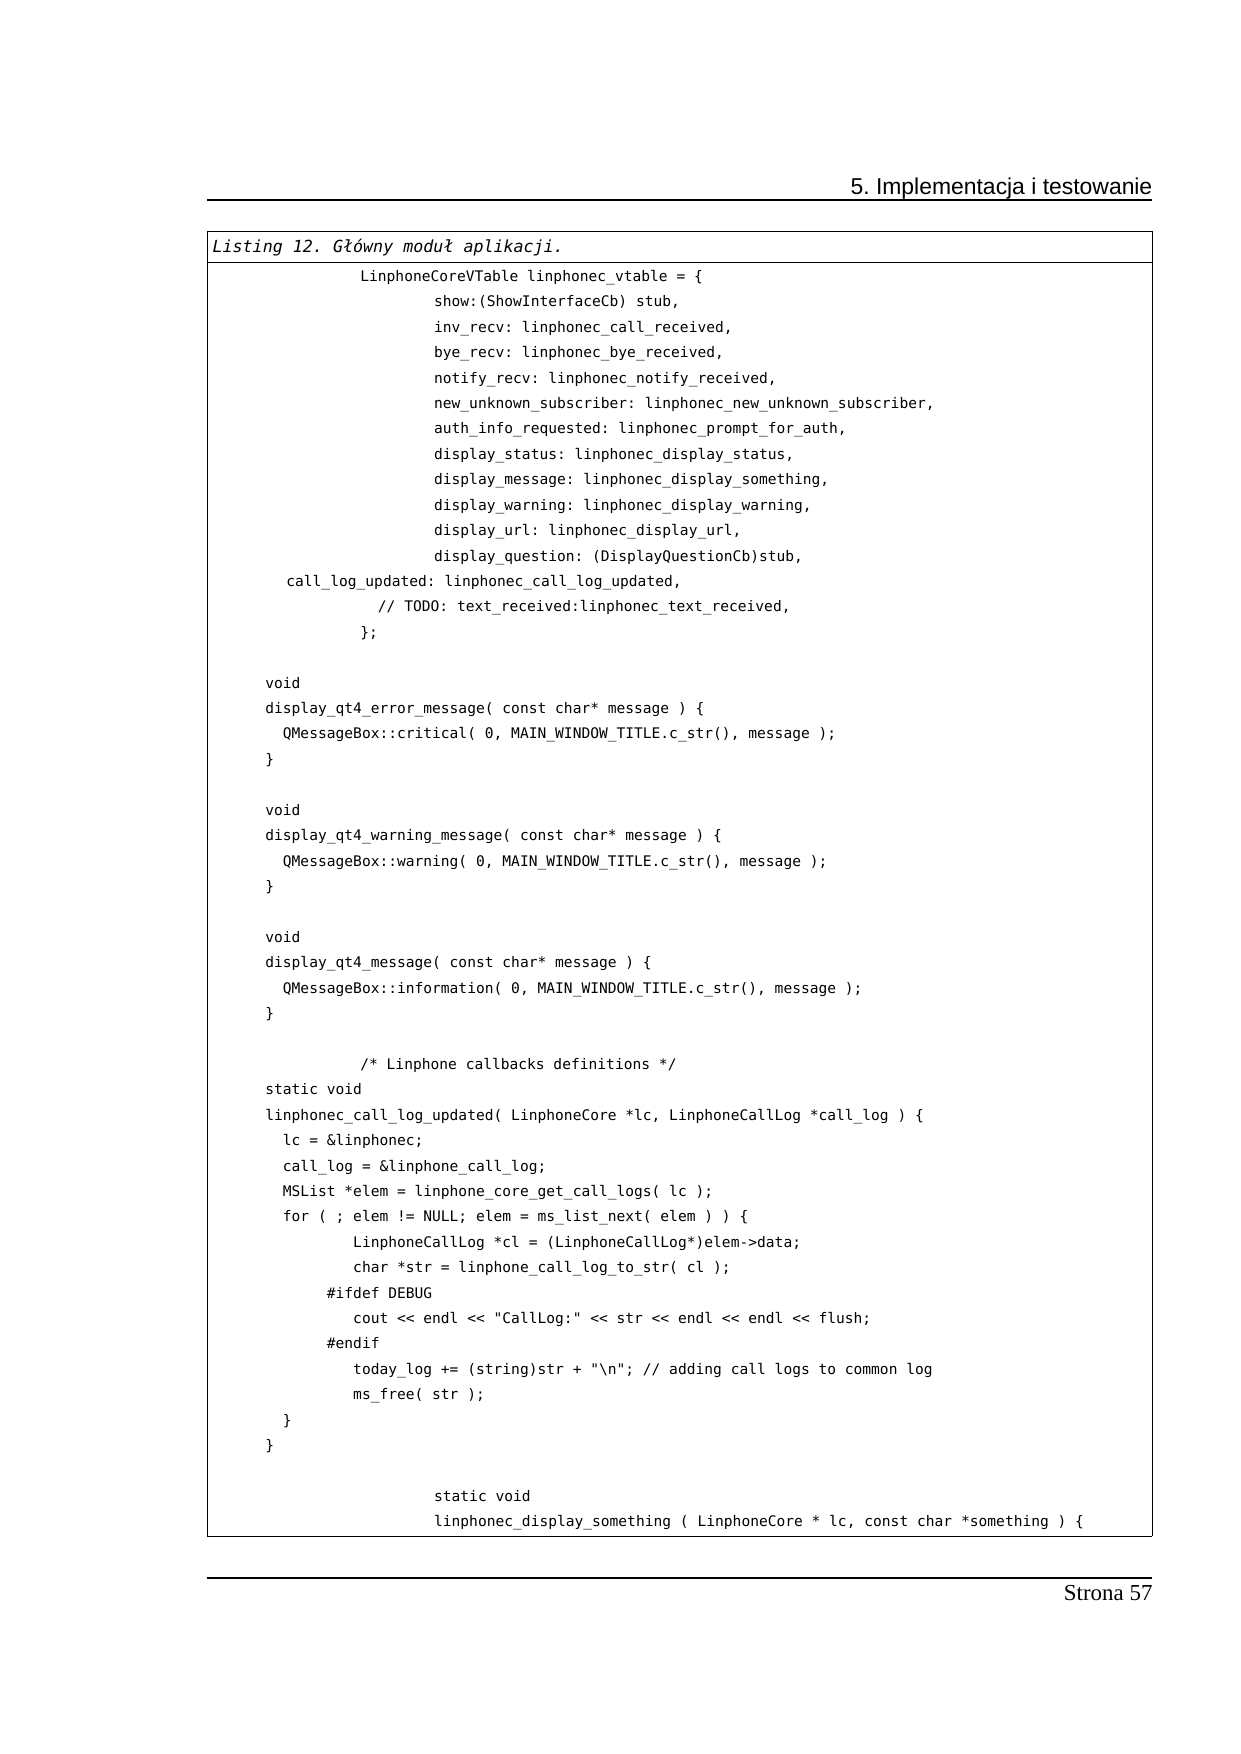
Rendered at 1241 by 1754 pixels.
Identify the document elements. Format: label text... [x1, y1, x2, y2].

table_cell LinphoneCoreVTable linphonec_vtable = { show:(ShowInterfaceCb) stub, inv_recv: linphonec_call_received, bye_recv: linphonec_bye_received, notify_recv: linphonec_notify_received, new_unknown_subscriber: linphonec_new_unknown_subscriber, auth_info_requested: linphonec_prompt_for_auth, display_status: linphonec_display_status, display_message: linphonec_display_something, display_warning: linphonec_display_warning, display_url: linphonec_display_url, display_question: (DisplayQuestionCb)stub, call_log_updated: linphonec_call_log_updated, // TODO: text_received:linphonec_text_received, }; void display_qt4_error_message( const char* message ) { QMessageBox::critical( 0, MAIN_WINDOW_TITLE.c_str(), message ); } void display_qt4_warning_message( const char* message ) { QMessageBox::warning( 0, MAIN_WINDOW_TITLE.c_str(), message ); } void display_qt4_message( const char* message ) { QMessageBox::information( 0, MAIN_WINDOW_TITLE.c_str(), message ); } /* Linphone callbacks definitions */ static void linphonec_call_log_updated( LinphoneCore *lc, LinphoneCallLog *call_log ) { lc = &linphonec; call_log = &linphone_call_log; MSList *elem = linphone_core_get_call_logs( lc ); for ( ; elem != NULL; elem = ms_list_next( elem ) ) { LinphoneCallLog *cl = (LinphoneCallLog*)elem->data; char *str = linphone_call_log_to_str( cl ); #ifdef DEBUG cout << endl << "CallLog:" << str << endl << endl << flush; #endif today_log += (string)str + "\n"; // adding call logs to common log ms_free( str ); } } static void linphonec_display_something ( LinphoneCore * lc, const char *something ) { [208, 263, 1152, 1536]
table_header Listing 12. Główny moduł aplikacji. [208, 232, 1152, 262]
